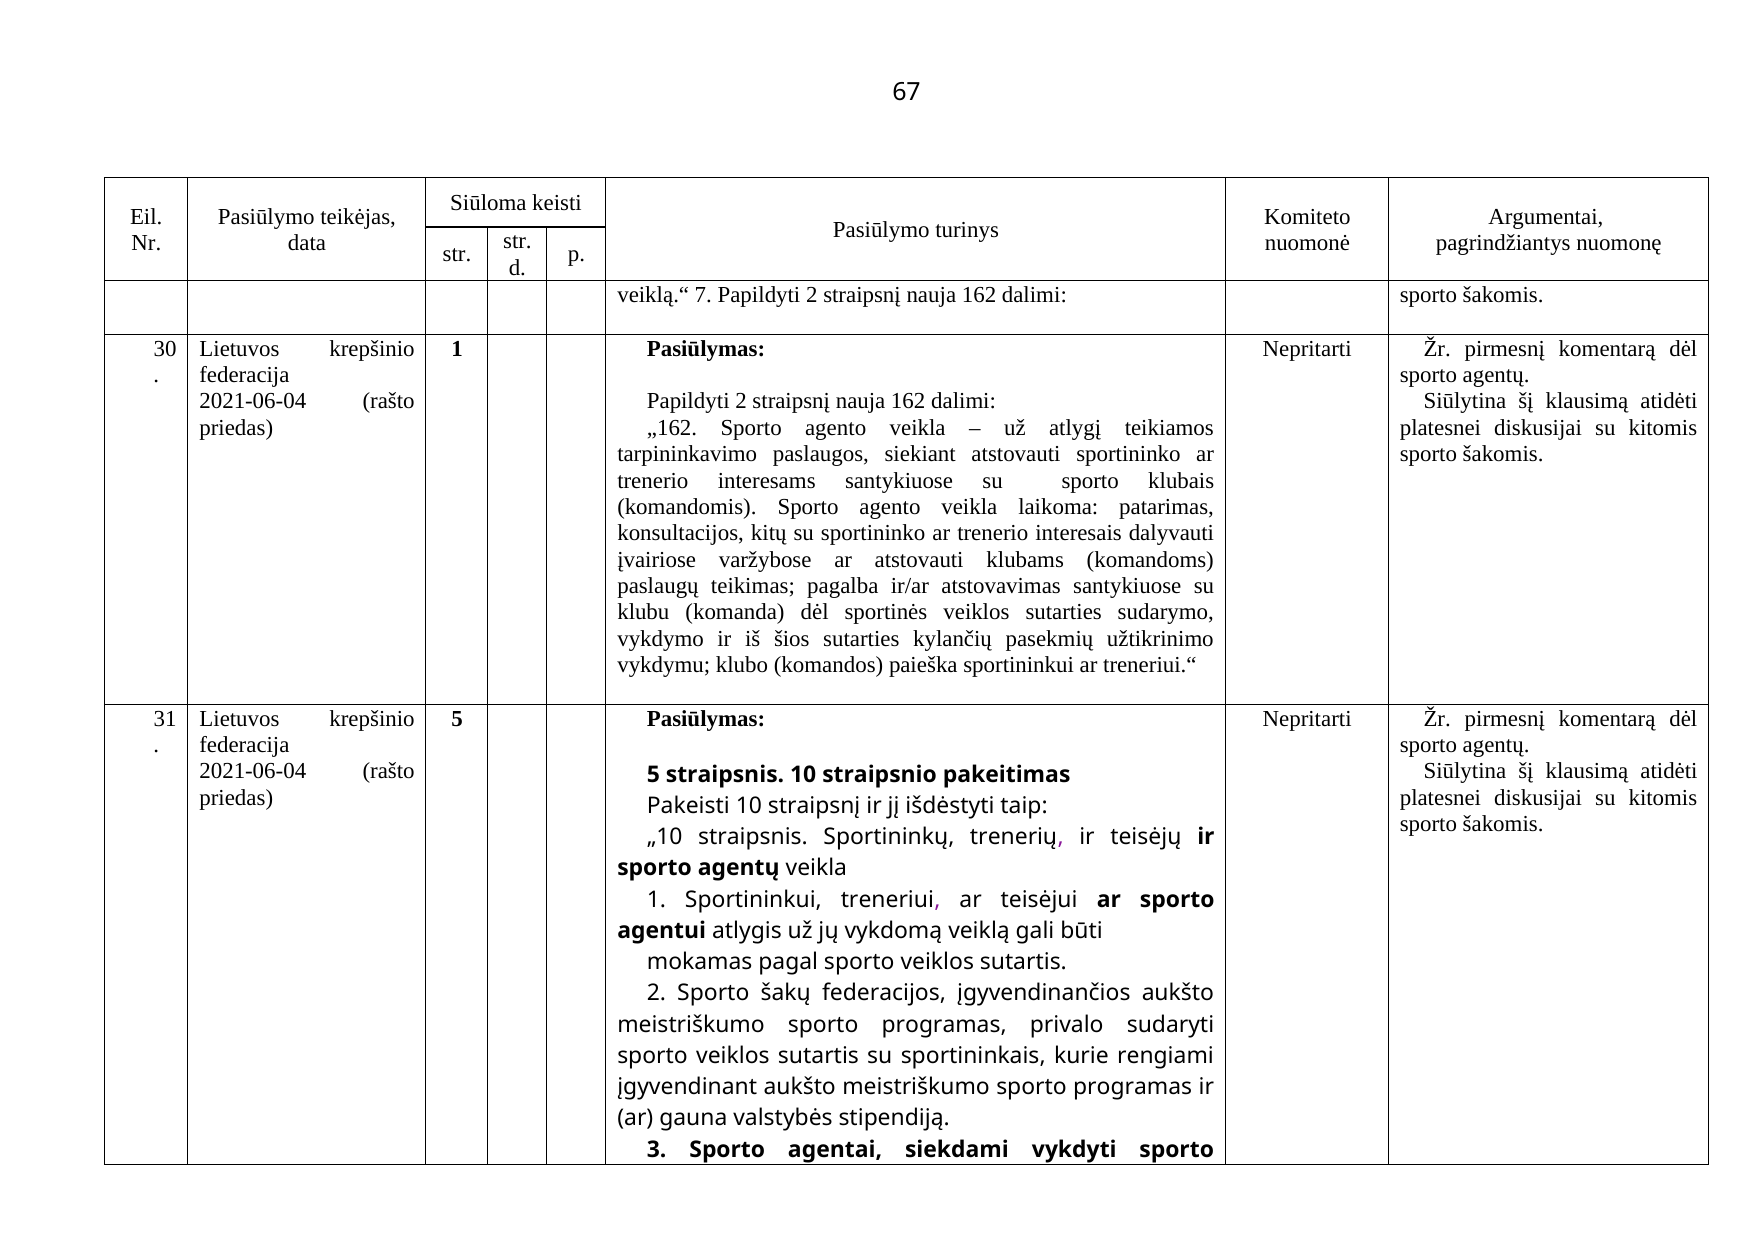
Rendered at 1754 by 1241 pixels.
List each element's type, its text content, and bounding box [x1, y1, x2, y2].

table_cell sporto šakomis. [1389, 281, 1708, 334]
table_cell [547, 705, 605, 1164]
table_header Siūloma keisti [426, 178, 605, 226]
table_cell [105, 705, 187, 1164]
table_cell str. d. [488, 228, 546, 280]
table_header Pasiūlymo teikėjas, data [188, 178, 425, 280]
table_cell Pasiūlymas: Papildyti 2 straipsnį nauja 162 dalimi: „162. Sporto agento veikla – už atlygį teikiamos tarpininkavimo paslaugos, siekiant atstovauti sportininko ar trenerio interesams santykiuose su sporto klubais (komandomis). Sporto agento veikla laikoma: patarimas, konsultacijos, kitų su sportininko ar trenerio interesais dalyvauti įvairiose varžybose ar atstovauti klubams (komandoms) paslaugų teikimas; pagalba ir/ar atstovavimas santykiuose su klubu (komanda) dėl sportinės veiklos sutarties sudarymo, vykdymo ir iš šios sutarties kylančių pasekmių užtikrinimo vykdymu; klubo (komandos) paieška sportininkui ar treneriui.“ [606, 335, 1225, 704]
table_cell [105, 335, 187, 704]
table_cell [488, 335, 546, 704]
table_cell Žr. pirmesnį komentarą dėl sporto agentų. Siūlytina šį klausimą atidėti platesnei diskusijai su kitomis sporto šakomis. [1389, 335, 1708, 704]
table_header Argumentai, pagrindžiantys nuomonę [1389, 178, 1708, 280]
table_cell p. [547, 228, 605, 280]
table_cell [547, 335, 605, 704]
table_header Eil. Nr. [105, 178, 187, 280]
table_cell [188, 281, 425, 334]
table_header Komiteto nuomonė [1226, 178, 1388, 280]
table_cell [105, 281, 187, 334]
table_cell Lietuvos krepšinio federacija 2021-06-04 (rašto priedas) [188, 335, 425, 704]
table_cell str. [426, 228, 487, 280]
table_cell [426, 281, 487, 334]
table_cell [547, 281, 605, 334]
table_cell [488, 705, 546, 1164]
table_cell Žr. pirmesnį komentarą dėl sporto agentų. Siūlytina šį klausimą atidėti platesnei diskusijai su kitomis sporto šakomis. [1389, 705, 1708, 1164]
table_cell Nepritarti [1226, 335, 1388, 704]
table_cell Nepritarti [1226, 705, 1388, 1164]
table_cell [1226, 281, 1388, 334]
table_cell Lietuvos krepšinio federacija 2021-06-04 (rašto priedas) [188, 705, 425, 1164]
table_cell 5 [426, 705, 487, 1164]
table_header Pasiūlymo turinys [606, 178, 1225, 280]
table_cell veiklą.“ 7. Papildyti 2 straipsnį nauja 162 dalimi: [606, 281, 1225, 334]
table_cell 1 [426, 335, 487, 704]
table_cell [488, 281, 546, 334]
table_cell Pasiūlymas: 5 straipsnis. 10 straipsnio pakeitimas Pakeisti 10 straipsnį ir jį išdėstyti taip: „10 straipsnis. Sportininkų, trenerių, ir teisėjų ir sporto agentų veikla 1. Sportininkui, treneriui, ar teisėjui ar sporto agentui atlygis už jų vykdomą veiklą gali būti mokamas pagal sporto veiklos sutartis. 2. Sporto šakų federacijos, įgyvendinančios aukšto meistriškumo sporto programas, privalo sudaryti sporto veiklos sutartis su sportininkais, kurie rengiami įgyvendinant aukšto meistriškumo sporto programas ir (ar) gauna valstybės stipendiją. 3. Sporto agentai, siekdami vykdyti sporto [606, 705, 1225, 1164]
